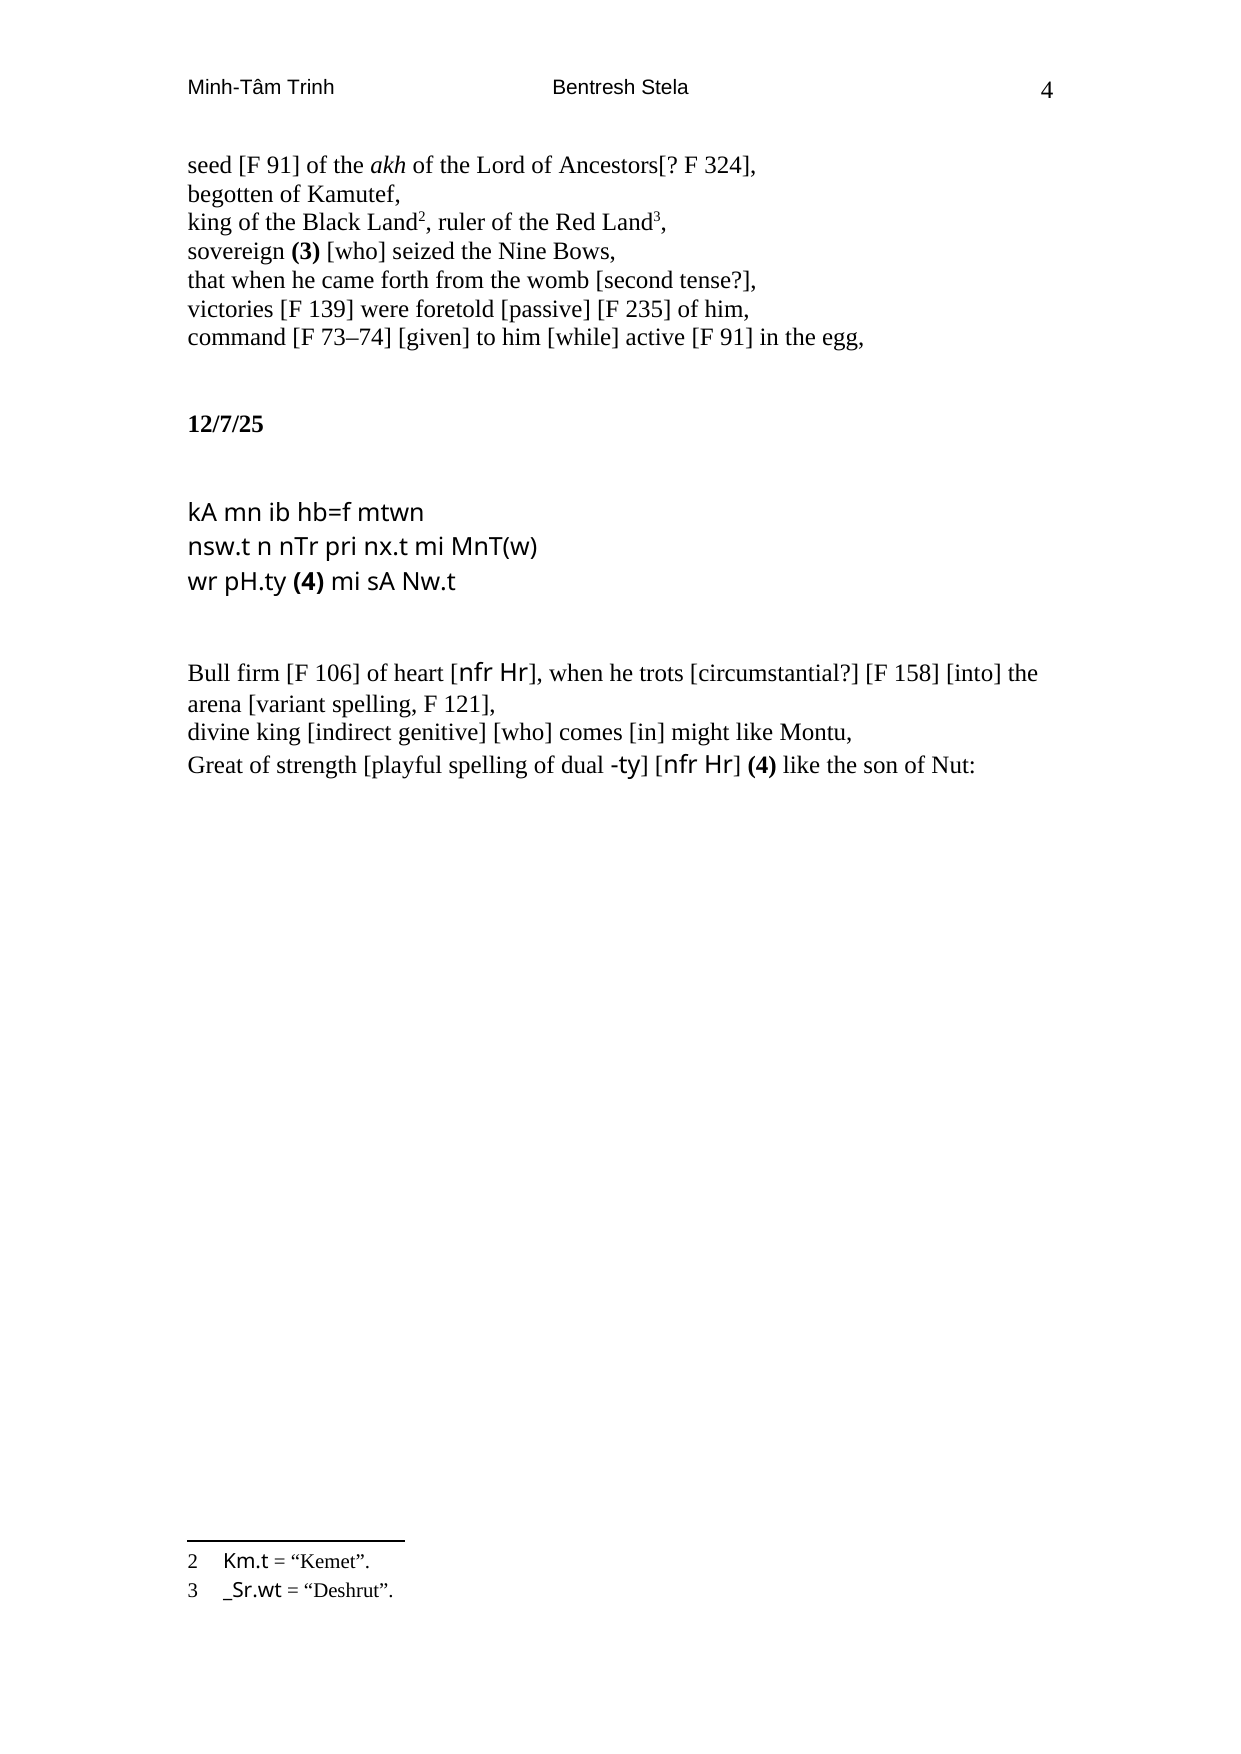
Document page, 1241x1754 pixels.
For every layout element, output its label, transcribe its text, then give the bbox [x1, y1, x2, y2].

text 12/7/25 [187, 409, 1053, 437]
text victories [F 139] were foretold [passive] [F 235] of him, [187, 294, 1053, 322]
text command [F 73–74] [given] to him [while] active [F 91] in the egg, [187, 322, 1053, 351]
text _Sr.wt = “Deshrut”. [187, 1575, 1053, 1603]
text wr pH.ty (4) mi sA Nw.t [187, 563, 1053, 597]
text sovereign (3) [who] seized the Nine Bows, [187, 236, 1053, 265]
text seed [F 91] of the akh of the Lord of Ancestors[? F 324], [187, 150, 1053, 179]
text begotten of Kamutef, [187, 179, 1053, 207]
text kA mn ib hb=f mtwn [187, 495, 1053, 529]
text divine king [indirect genitive] [who] comes [in] might like Montu, [187, 717, 1053, 746]
text that when he came forth from the womb [second tense?], [187, 265, 1053, 294]
text Km.t = “Kemet”. [187, 1547, 1053, 1575]
text Bull firm [F 106] of heart [nfr Hr], when he trots [circumstantial?] [F 158] [into] the arena [variant spelling, F 121], [187, 655, 1053, 717]
text Great of strength [playful spelling of dual -ty] [nfr Hr] (4) like the son of Nut: [187, 746, 1053, 780]
text king of the Black Land, ruler of the Red Land, [187, 207, 1053, 236]
text nsw.t n nTr pri nx.t mi MnT(w) [187, 529, 1053, 563]
